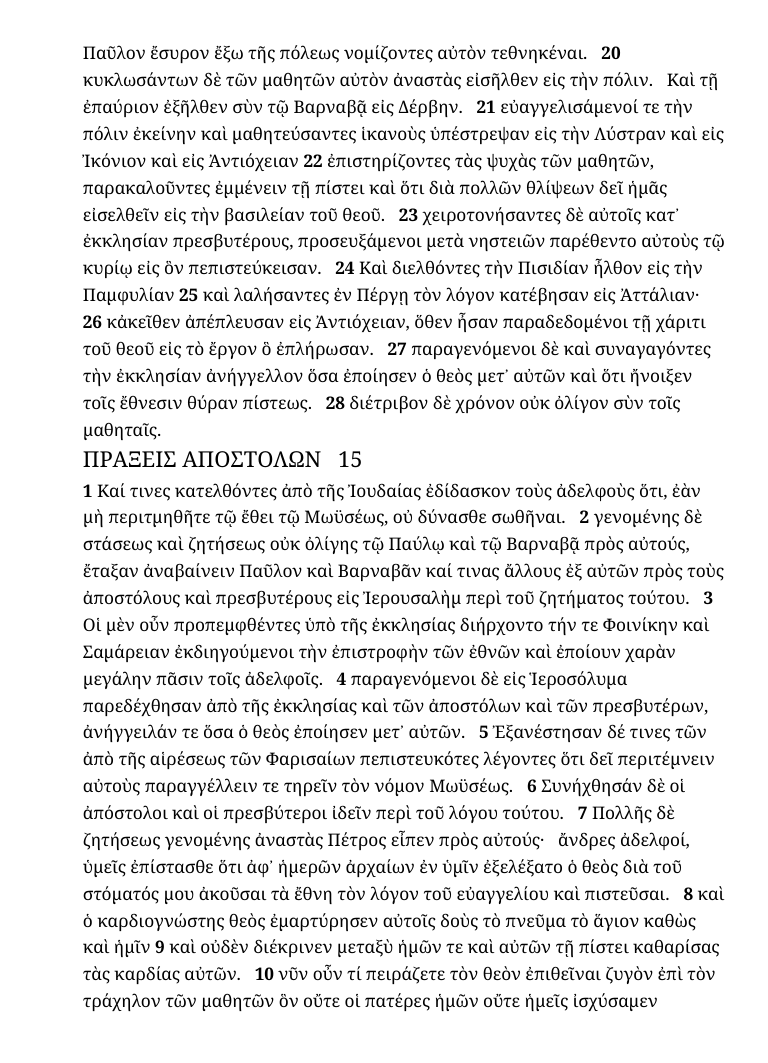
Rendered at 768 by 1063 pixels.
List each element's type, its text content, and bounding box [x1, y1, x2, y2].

text ΠΡΑΞΕΙΣ ΑΠΟΣΤΟΛΩΝ 15 [83, 444, 726, 474]
text 1 Καί τινες κατελθόντες ἀπὸ τῆς Ἰουδαίας ἐδίδασκον τοὺς ἀδελφοὺς ὅτι, ἐὰν μὴ περιτμηθῆτε τῷ ἔθει τῷ Μωϋσέως, οὐ δύνασθε σωθῆναι. 2 γενομένης δὲ στάσεως καὶ ζητήσεως οὐκ ὀλίγης τῷ Παύλῳ καὶ τῷ Βαρναβᾷ πρὸς αὐτούς, ἔταξαν ἀναβαίνειν Παῦλον καὶ Βαρναβᾶν καί τινας ἄλλους ἐξ αὐτῶν πρὸς τοὺς ἀποστόλους καὶ πρεσβυτέρους εἰς Ἰερουσαλὴμ περὶ τοῦ ζητήματος τούτου. 3 Οἱ μὲν οὖν προπεμφθέντες ὑπὸ τῆς ἐκκλησίας διήρχοντο τήν τε Φοινίκην καὶ Σαμάρειαν ἐκδιηγούμενοι τὴν ἐπιστροφὴν τῶν ἐθνῶν καὶ ἐποίουν χαρὰν μεγάλην πᾶσιν τοῖς ἀδελφοῖς. 4 παραγενόμενοι δὲ εἰς Ἱεροσόλυμα παρεδέχθησαν ἀπὸ τῆς ἐκκλησίας καὶ τῶν ἀποστόλων καὶ τῶν πρεσβυτέρων, ἀνήγγειλάν τε ὅσα ὁ θεὸς ἐποίησεν μετ᾽ αὐτῶν. 5 Ἐξανέστησαν δέ τινες τῶν ἀπὸ τῆς αἱρέσεως τῶν Φαρισαίων πεπιστευκότες λέγοντες ὅτι δεῖ περιτέμνειν αὐτοὺς παραγγέλλειν τε τηρεῖν τὸν νόμον Μωϋσέως. 6 Συνήχθησάν δὲ οἱ ἀπόστολοι καὶ οἱ πρεσβύτεροι ἰδεῖν περὶ τοῦ λόγου τούτου. 7 Πολλῆς δὲ ζητήσεως γενομένης ἀναστὰς Πέτρος εἶπεν πρὸς αὐτούς· ἄνδρες ἀδελφοί, ὑμεῖς ἐπίστασθε ὅτι ἀφ᾽ ἡμερῶν ἀρχαίων ἐν ὑμῖν ἐξελέξατο ὁ θεὸς διὰ τοῦ στόματός μου ἀκοῦσαι τὰ ἔθνη τὸν λόγον τοῦ εὐαγγελίου καὶ πιστεῦσαι. 8 καὶ ὁ καρδιογνώστης θεὸς ἐμαρτύρησεν αὐτοῖς δοὺς τὸ πνεῦμα τὸ ἅγιον καθὼς καὶ ἡμῖν 9 καὶ οὐδὲν διέκρινεν μεταξὺ ἡμῶν τε καὶ αὐτῶν τῇ πίστει καθαρίσας τὰς καρδίας αὐτῶν. 10 νῦν οὖν τί πειράζετε τὸν θεὸν ἐπιθεῖναι ζυγὸν ἐπὶ τὸν τράχηλον τῶν μαθητῶν ὃν οὔτε οἱ πατέρες ἡμῶν οὔτε ἡμεῖς ἰσχύσαμεν [83, 479, 726, 1013]
text Παῦλον ἔσυρον ἔξω τῆς πόλεως νομίζοντες αὐτὸν τεθνηκέναι. 20 κυκλωσάντων δὲ τῶν μαθητῶν αὐτὸν ἀναστὰς εἰσῆλθεν εἰς τὴν πόλιν. Καὶ τῇ ἐπαύριον ἐξῆλθεν σὺν τῷ Βαρναβᾷ εἰς Δέρβην. 21 εὐαγγελισάμενοί τε τὴν πόλιν ἐκείνην καὶ μαθητεύσαντες ἱκανοὺς ὑπέστρεψαν εἰς τὴν Λύστραν καὶ εἰς Ἰκόνιον καὶ εἰς Ἀντιόχειαν 22 ἐπιστηρίζοντες τὰς ψυχὰς τῶν μαθητῶν, παρακαλοῦντες ἐμμένειν τῇ πίστει καὶ ὅτι διὰ πολλῶν θλίψεων δεῖ ἡμᾶς εἰσελθεῖν εἰς τὴν βασιλείαν τοῦ θεοῦ. 23 χειροτονήσαντες δὲ αὐτοῖς κατ᾽ ἐκκλησίαν πρεσβυτέρους, προσευξάμενοι μετὰ νηστειῶν παρέθεντο αὐτοὺς τῷ κυρίῳ εἰς ὃν πεπιστεύκεισαν. 24 Καὶ διελθόντες τὴν Πισιδίαν ἦλθον εἰς τὴν Παμφυλίαν 25 καὶ λαλήσαντες ἐν Πέργῃ τὸν λόγον κατέβησαν εἰς Ἀττάλιαν· 26 κἀκεῖθεν ἀπέπλευσαν εἰς Ἀντιόχειαν, ὅθεν ἦσαν παραδεδομένοι τῇ χάριτι τοῦ θεοῦ εἰς τὸ ἔργον ὃ ἐπλήρωσαν. 27 παραγενόμενοι δὲ καὶ συναγαγόντες τὴν ἐκκλησίαν ἀνήγγελλον ὅσα ἐποίησεν ὁ θεὸς μετ᾽ αὐτῶν καὶ ὅτι ἤνοιξεν τοῖς ἔθνεσιν θύραν πίστεως. 28 διέτριβον δὲ χρόνον οὐκ ὀλίγον σὺν τοῖς μαθηταῖς. [83, 41, 726, 441]
